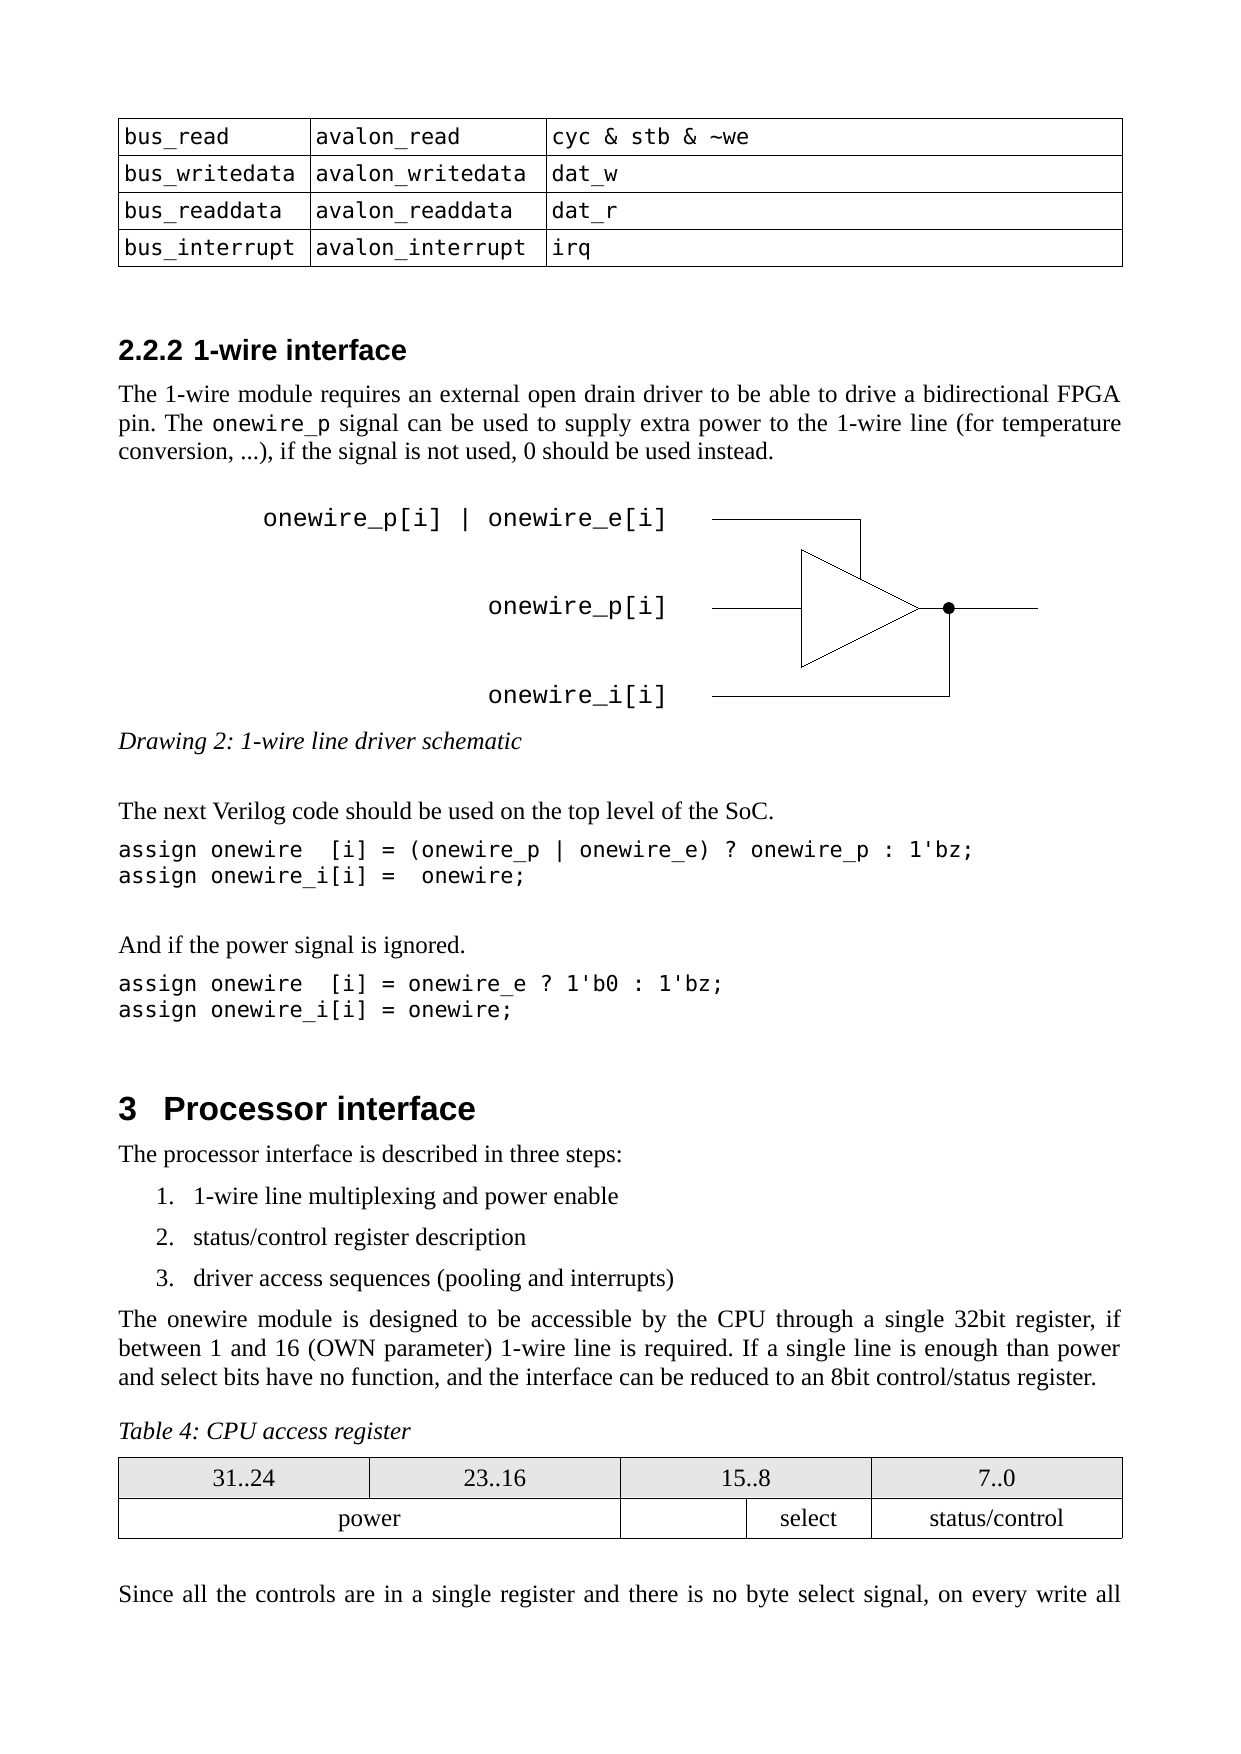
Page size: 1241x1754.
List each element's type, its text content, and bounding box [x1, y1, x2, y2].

text assign onewire [i] = onewire_e ? 1'b0 : 1'bz; [118, 971, 1122, 997]
text The processor interface is described in three steps: [118, 1139, 1122, 1168]
table_cell dat_r [547, 193, 1122, 229]
text The 1-wire module requires an external open drain driver to be able to drive a bidirectional FPGA pin. The onewire_p signal can be used to supply extra power to the 1-wire line (for temperature conversion, ...), if the signal is not used, 0 should be used instead. [118, 379, 1122, 465]
table_cell select [747, 1499, 871, 1538]
list driver access sequences (pooling and interrupts) [156, 1263, 1122, 1292]
table_header 23..16 [370, 1458, 620, 1497]
table_cell dat_w [547, 156, 1122, 192]
text assign onewire_i[i] = onewire; [118, 863, 1122, 889]
table_cell bus_writedata [119, 156, 310, 192]
text assign onewire [i] = (onewire_p | onewire_e) ? onewire_p : 1'bz; [118, 838, 1122, 863]
table_cell avalon_readdata [311, 193, 546, 229]
table_header 15..8 [621, 1458, 871, 1497]
table_cell irq [547, 230, 1122, 266]
table_header 31..24 [119, 1458, 369, 1497]
subtitle 1-wire interface [118, 333, 1122, 366]
list 1-wire line multiplexing and power enable [156, 1181, 1122, 1209]
subtitle Processor interface [118, 1088, 1122, 1127]
text Table 4: CPU access register [118, 1416, 1122, 1444]
list status/control register description [156, 1222, 1122, 1251]
text The onewire module is designed to be accessible by the CPU through a single 32bit register, if between 1 and 16 (OWN parameter) 1-wire line is required. If a single line is enough than power and select bits have no function, and the interface can be reduced to an 8bit control/status register. [118, 1304, 1122, 1391]
text And if the power signal is ignored. [118, 930, 1122, 959]
table_cell avalon_interrupt [311, 230, 546, 266]
text Drawing 2: 1-wire line driver schematic [118, 496, 1122, 755]
table_cell bus_read [119, 119, 310, 155]
table_cell bus_interrupt [119, 230, 310, 266]
table_cell [621, 1499, 746, 1538]
table_cell bus_readdata [119, 193, 310, 229]
table_cell cyc & stb & ~we [547, 119, 1122, 155]
table_cell avalon_writedata [311, 156, 546, 192]
text Since all the controls are in a single register and there is no byte select signal, on every write all [118, 1579, 1122, 1608]
table_cell avalon_read [311, 119, 546, 155]
table_cell power [119, 1499, 620, 1538]
text assign onewire_i[i] = onewire; [118, 997, 1122, 1022]
text The next Verilog code should be used on the top level of the SoC. [118, 796, 1122, 825]
table_header 7..0 [872, 1458, 1122, 1497]
table_cell status/control [872, 1499, 1122, 1538]
